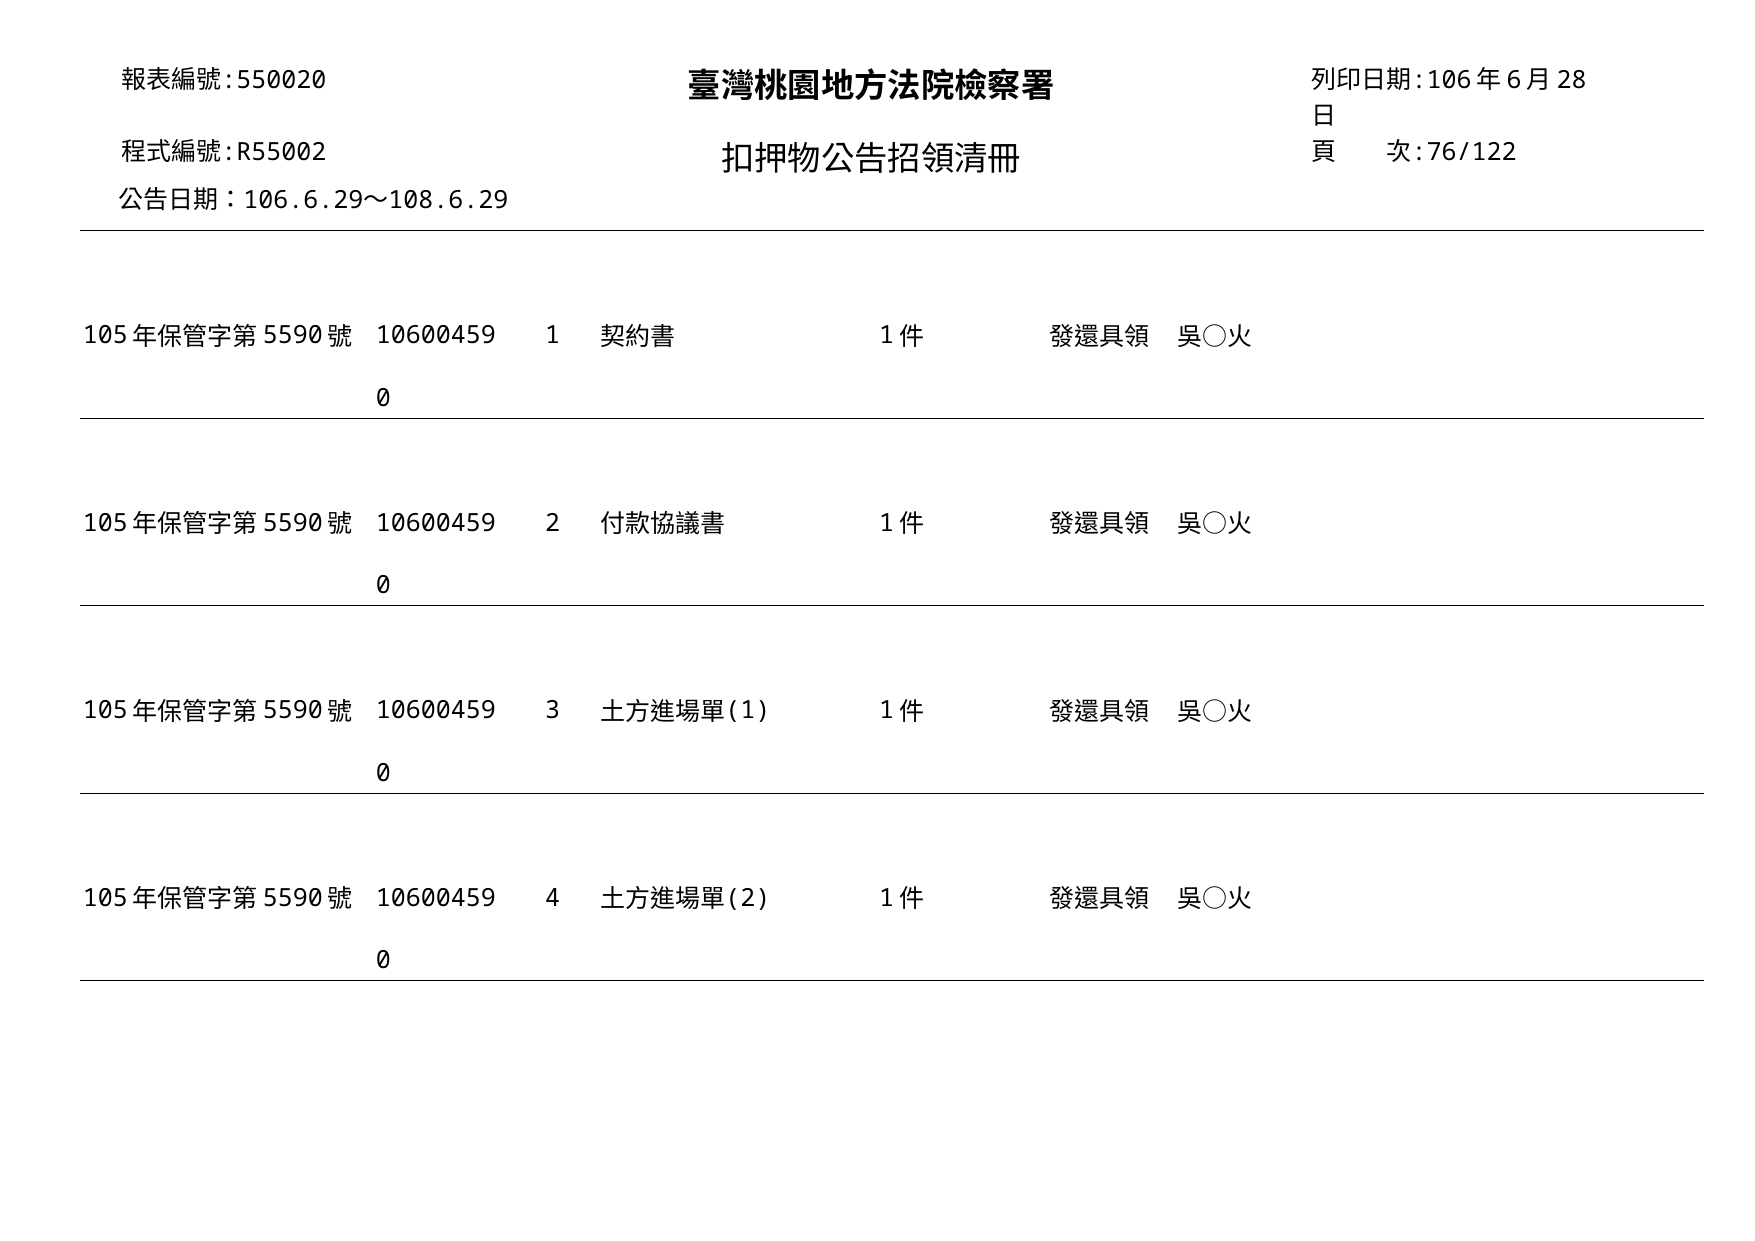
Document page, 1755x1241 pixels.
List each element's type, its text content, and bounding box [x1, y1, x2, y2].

table_cell 發還具領 [1046, 606, 1175, 792]
table_cell 發還具領 [1046, 231, 1175, 417]
table_cell [1317, 419, 1575, 605]
table_cell 發還具領 [1046, 794, 1175, 980]
table_cell 1件 [808, 606, 927, 792]
table_cell 106004590 [373, 794, 507, 980]
table_cell [1575, 794, 1704, 980]
table_cell 106004590 [373, 606, 507, 792]
table_cell 付款協議書 [597, 419, 807, 605]
table_cell [1317, 794, 1575, 980]
table_cell 1件 [808, 794, 927, 980]
table_cell 3 [507, 606, 597, 792]
table_cell 105年保管字第5590號 [80, 606, 373, 792]
table_cell 發還具領 [1046, 419, 1175, 605]
table_cell 1件 [808, 231, 927, 417]
table_cell 105年保管字第5590號 [80, 231, 373, 417]
table_cell 土方進場單(1) [597, 606, 807, 792]
table_cell 105年保管字第5590號 [80, 794, 373, 980]
table_cell 吳○火 [1175, 231, 1317, 417]
table_cell 1件 [808, 419, 927, 605]
table_cell [1575, 419, 1704, 605]
table_cell 吳○火 [1175, 419, 1317, 605]
table_cell 105年保管字第5590號 [80, 419, 373, 605]
table_cell [927, 419, 1046, 605]
table_cell 契約書 [597, 231, 807, 417]
table_cell [1575, 606, 1704, 792]
table_cell [927, 794, 1046, 980]
table_cell [927, 606, 1046, 792]
table_cell [1317, 606, 1575, 792]
table_cell 1 [507, 231, 597, 417]
table_cell 土方進場單(2) [597, 794, 807, 980]
table_cell 吳○火 [1175, 794, 1317, 980]
table_cell 106004590 [373, 231, 507, 417]
table_cell 2 [507, 419, 597, 605]
table_cell [927, 231, 1046, 417]
table_cell [1575, 231, 1704, 417]
table_cell 4 [507, 794, 597, 980]
table_cell 106004590 [373, 419, 507, 605]
table_cell 吳○火 [1175, 606, 1317, 792]
table_cell [1317, 231, 1575, 417]
